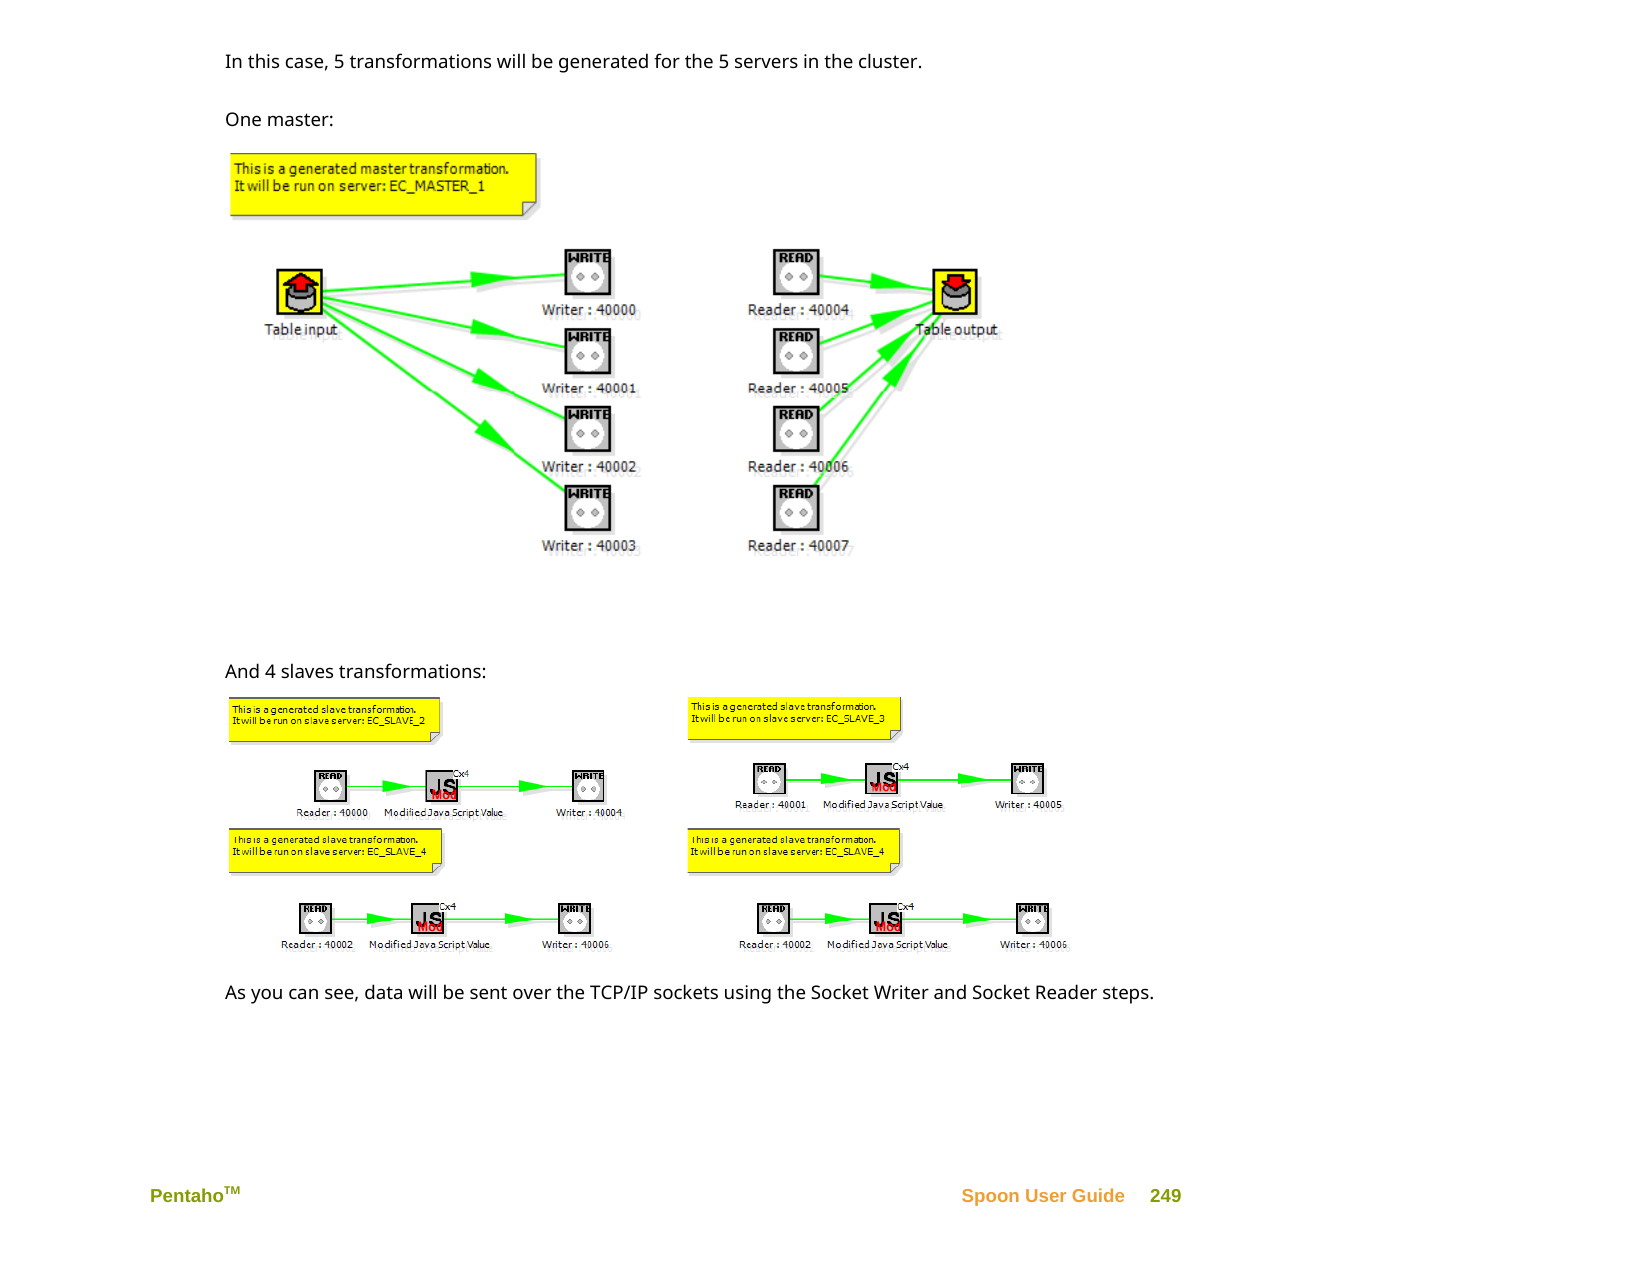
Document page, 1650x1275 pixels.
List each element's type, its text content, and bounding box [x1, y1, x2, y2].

text One master: [225, 103, 1500, 132]
text And 4 slaves transformations: [225, 655, 1500, 684]
text As you can see, data will be sent over the TCP/IP sockets using the Socket Writer and Socket Reader steps. [225, 976, 1500, 1005]
text In this case, 5 transformations will be generated for the 5 servers in the cluster. [225, 45, 1500, 74]
